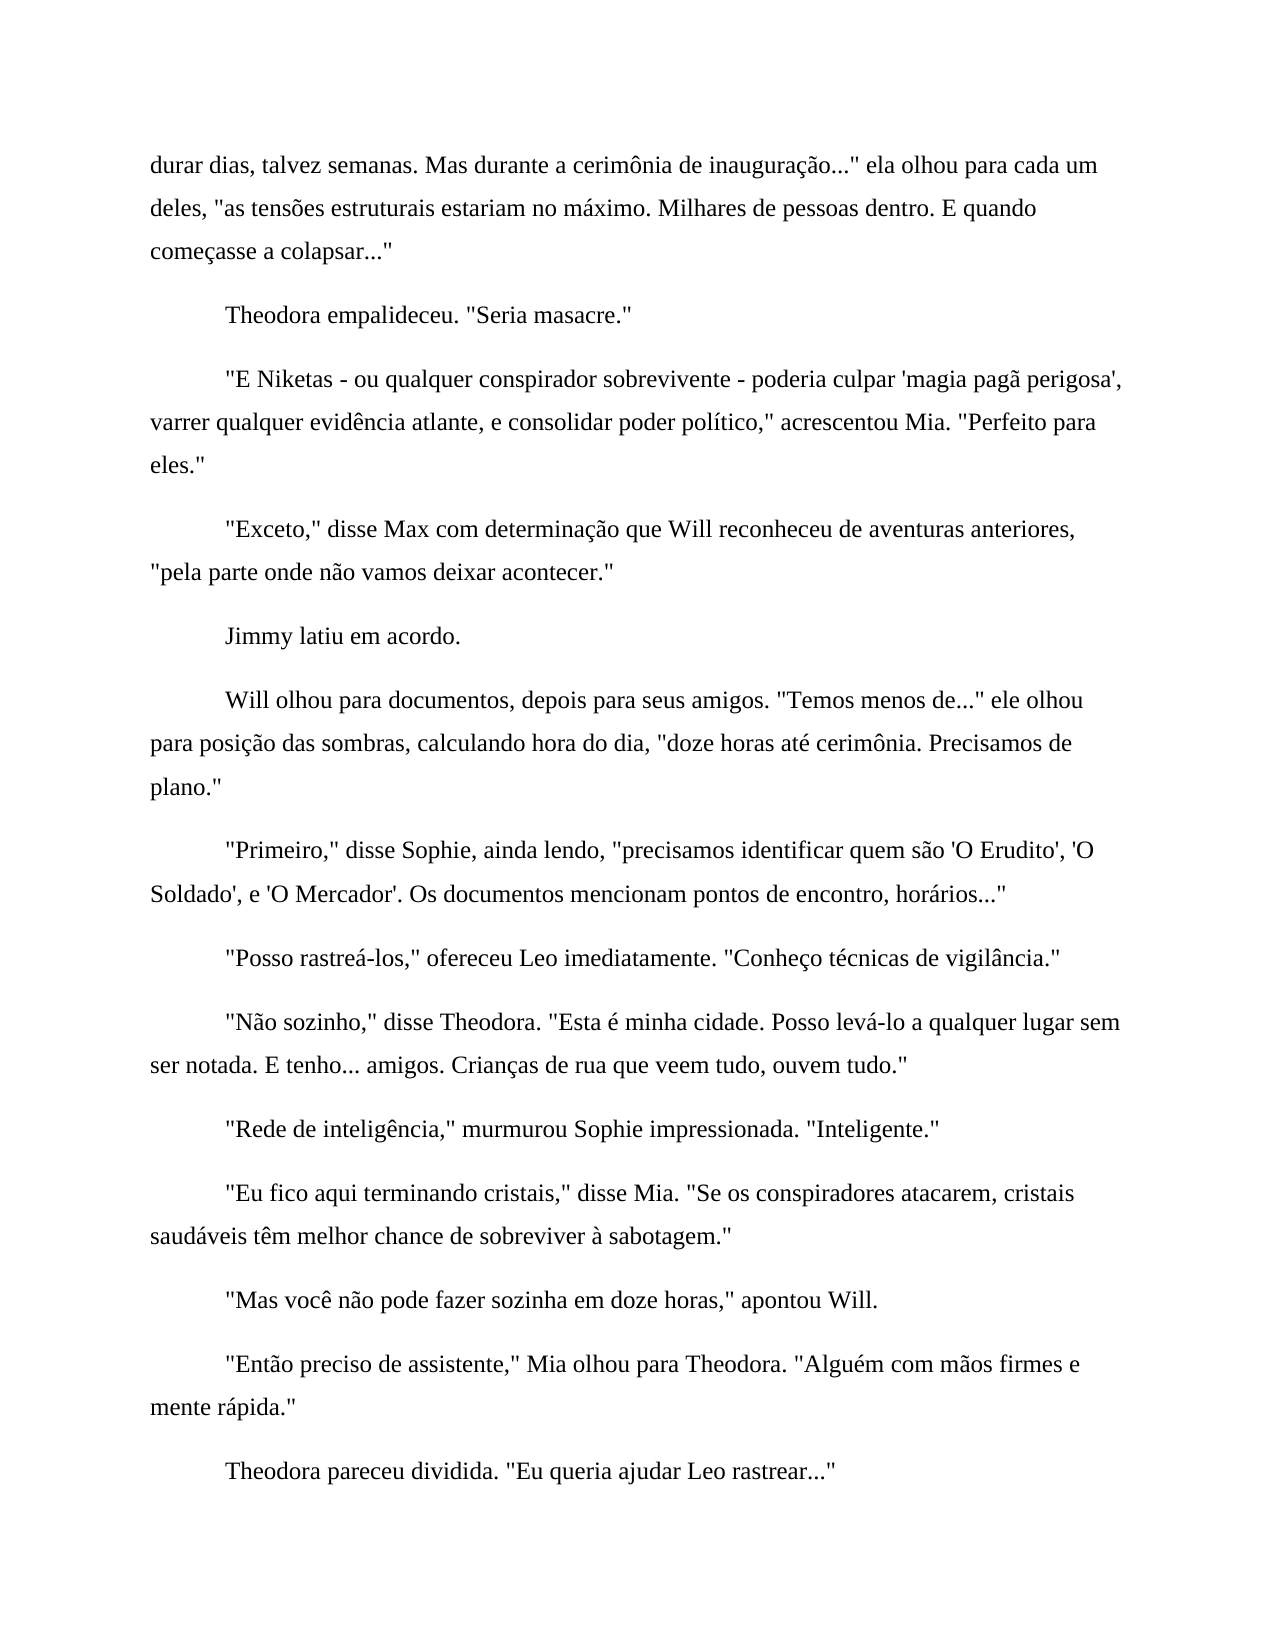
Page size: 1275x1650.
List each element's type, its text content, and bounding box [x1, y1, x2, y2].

text "Mas você não pode fazer sozinha em doze horas," apontou Will. [150, 1285, 1125, 1313]
text Jimmy latiu em acordo. [150, 621, 1125, 650]
text Theodora pareceu dividida. "Eu queria ajudar Leo rastrear..." [150, 1456, 1125, 1484]
text "Não sozinho," disse Theodora. "Esta é minha cidade. Posso levá-lo a qualquer lugar sem ser notada. E tenho... amigos. Crianças de rua que veem tudo, ouvem tudo." [150, 1007, 1125, 1078]
text "Então preciso de assistente," Mia olhou para Theodora. "Alguém com mãos firmes e mente rápida." [150, 1349, 1125, 1421]
text "Eu fico aqui terminando cristais," disse Mia. "Se os conspiradores atacarem, cristais saudáveis têm melhor chance de sobreviver à sabotagem." [150, 1178, 1125, 1249]
text "E Niketas - ou qualquer conspirador sobrevivente - poderia culpar 'magia pagã perigosa', varrer qualquer evidência atlante, e consolidar poder político," acrescentou Mia. "Perfeito para eles." [150, 364, 1125, 479]
text Theodora empalideceu. "Seria masacre." [150, 300, 1125, 329]
text Will olhou para documentos, depois para seus amigos. "Temos menos de..." ele olhou para posição das sombras, calculando hora do dia, "doze horas até cerimônia. Precisamos de plano." [150, 685, 1125, 800]
text "Primeiro," disse Sophie, ainda lendo, "precisamos identificar quem são 'O Erudito', 'O Soldado', e 'O Mercador'. Os documentos mencionam pontos de encontro, horários..." [150, 836, 1125, 907]
text durar dias, talvez semanas. Mas durante a cerimônia de inauguração..." ela olhou para cada um deles, "as tensões estruturais estariam no máximo. Milhares de pessoas dentro. E quando começasse a colapsar..." [150, 150, 1125, 265]
text "Posso rastreá-los," ofereceu Leo imediatamente. "Conheço técnicas de vigilância." [150, 943, 1125, 971]
text "Exceto," disse Max com determinação que Will reconheceu de aventuras anteriores, "pela parte onde não vamos deixar acontecer." [150, 514, 1125, 586]
text "Rede de inteligência," murmurou Sophie impressionada. "Inteligente." [150, 1114, 1125, 1142]
